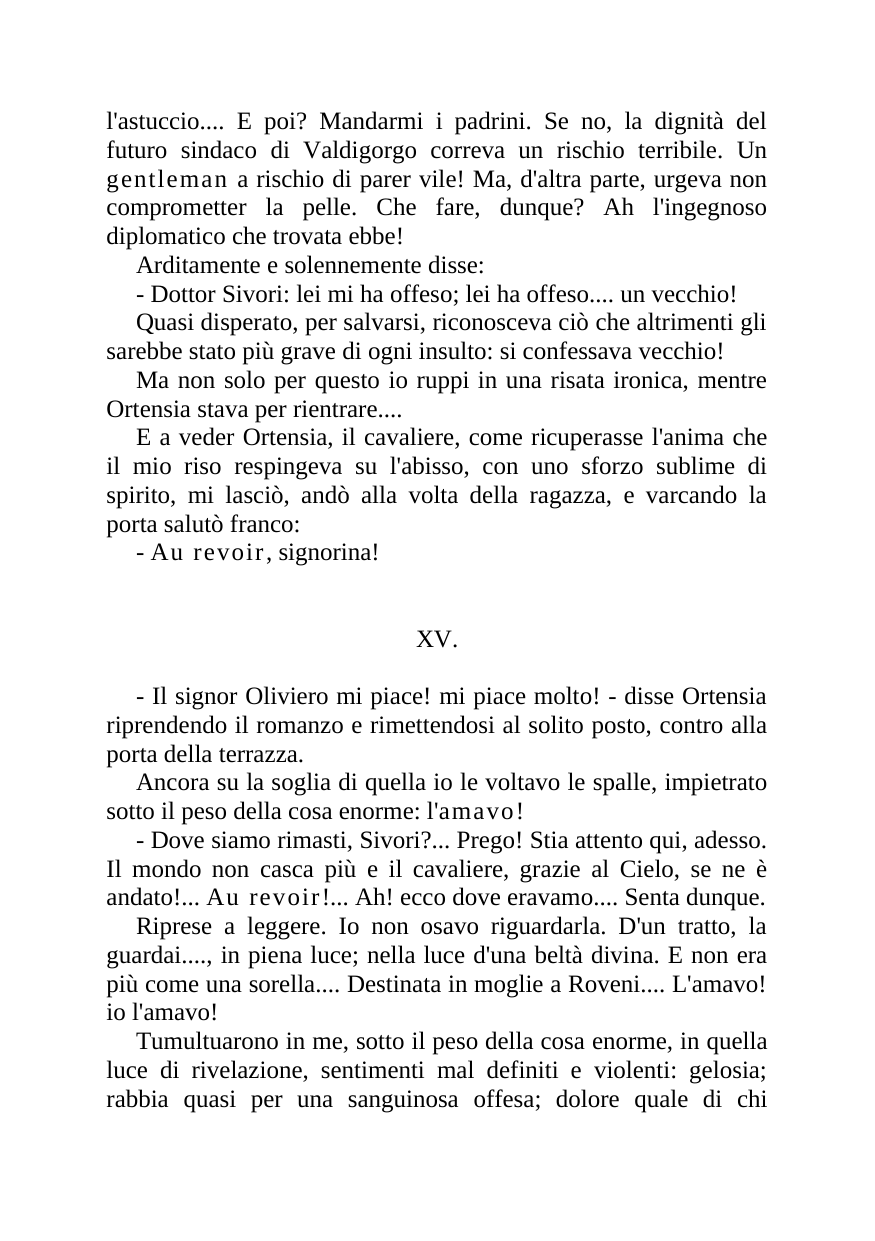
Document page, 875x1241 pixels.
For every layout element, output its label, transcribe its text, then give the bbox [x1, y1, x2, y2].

text - Dove siamo rimasti, Sivori?... Prego! Stia attento qui, adesso. Il mondo non casca più e il cavaliere, grazie al Cielo, se ne è andato!... Au revoir!... Ah! ecco dove eravamo.... Senta dunque. [106, 825, 768, 911]
text - Dottor Sivori: lei mi ha offeso; lei ha offeso.... un vecchio! [106, 279, 768, 307]
text - Au revoir, signorina! [106, 537, 768, 566]
text Tumultuarono in me, sotto il peso della cosa enorme, in quella luce di rivelazione, sentimenti mal definiti e violenti: gelosia; rabbia quasi per una sanguinosa offesa; dolore quale di chi [106, 1026, 768, 1112]
text Ma non solo per questo io ruppi in una risata ironica, mentre Ortensia stava per rientrare.... [106, 365, 768, 422]
text Quasi disperato, per salvarsi, riconosceva ciò che altrimenti gli sarebbe stato più grave di ogni insulto: si confessava vecchio! [106, 307, 768, 365]
text Ancora su la soglia di quella io le voltavo le spalle, impietrato sotto il peso della cosa enorme: l'amavo! [106, 767, 768, 825]
text - Il signor Oliviero mi piace! mi piace molto! - disse Ortensia riprendendo il romanzo e rimettendosi al solito posto, contro alla porta della terrazza. [106, 681, 768, 767]
text Arditamente e solennemente disse: [106, 250, 768, 279]
text l'astuccio.... E poi? Mandarmi i padrini. Se no, la dignità del futuro sindaco di Valdigorgo correva un rischio terribile. Un gentleman a rischio di parer vile! Ma, d'altra parte, urgeva non comprometter la pelle. Che fare, dunque? Ah l'ingegnoso diplomatico che trovata ebbe! [106, 106, 768, 250]
text XV. [106, 624, 768, 652]
text Riprese a leggere. Io non osavo riguardarla. D'un tratto, la guardai...., in piena luce; nella luce d'una beltà divina. E non era più come una sorella.... Destinata in moglie a Roveni.... L'amavo! io l'amavo! [106, 911, 768, 1026]
text E a veder Ortensia, il cavaliere, come ricuperasse l'anima che il mio riso respingeva su l'abisso, con uno sforzo sublime di spirito, mi lasciò, andò alla volta della ragazza, e varcando la porta salutò franco: [106, 422, 768, 537]
